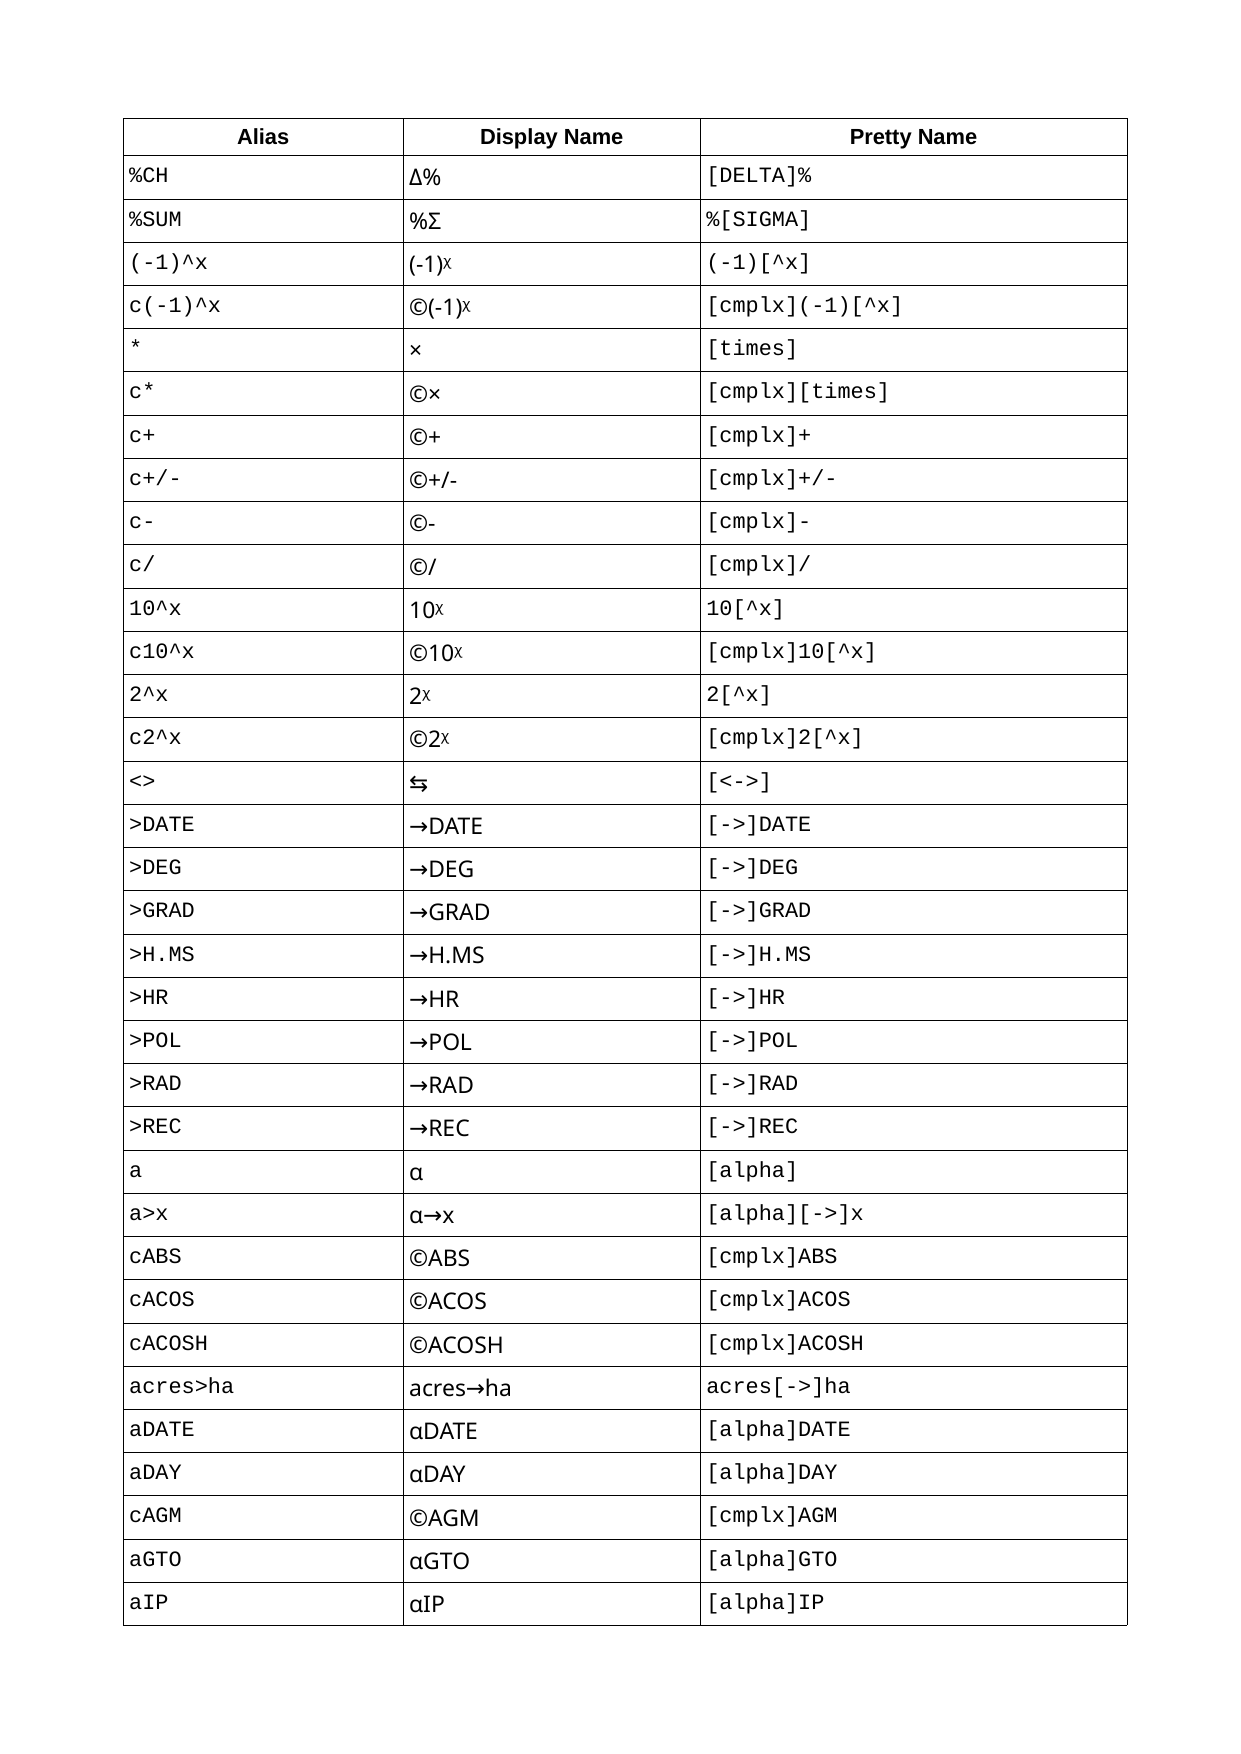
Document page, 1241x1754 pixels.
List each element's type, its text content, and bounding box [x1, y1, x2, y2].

table_cell [<->] [701, 762, 1127, 804]
table_cell [cmplx]- [701, 502, 1127, 544]
table_cell ©ACOS [404, 1280, 700, 1322]
table_cell c(-1)^x [124, 286, 403, 328]
table_cell [alpha]DAY [701, 1453, 1127, 1495]
table_cell [cmplx]ACOSH [701, 1324, 1127, 1366]
table_cell [alpha] [701, 1151, 1127, 1193]
table_cell [->]REC [701, 1107, 1127, 1149]
table_cell →GRAD [404, 891, 700, 933]
table_cell c2^x [124, 718, 403, 761]
table_cell [cmplx]ABS [701, 1237, 1127, 1279]
table_cell a [124, 1151, 403, 1193]
table_cell →H.MS [404, 935, 700, 977]
table_cell →DEG [404, 848, 700, 890]
table_cell (-1)^x [124, 243, 403, 285]
table_cell [->]RAD [701, 1064, 1127, 1106]
table_cell acres>ha [124, 1367, 403, 1409]
table_cell 2ᵡ [404, 675, 700, 717]
table_cell [alpha][->]x [701, 1194, 1127, 1236]
table_cell ©× [404, 372, 700, 415]
table_cell ©2ᵡ [404, 718, 700, 761]
table_cell [DELTA]% [701, 156, 1127, 198]
table_cell →REC [404, 1107, 700, 1149]
table_cell ©(-1)ᵡ [404, 286, 700, 328]
table_cell %SUM [124, 200, 403, 242]
table_header Alias [124, 119, 403, 155]
table_cell [cmplx]AGM [701, 1496, 1127, 1539]
table_cell αGTO [404, 1540, 700, 1582]
table_cell ©ACOSH [404, 1324, 700, 1366]
table_cell cAGM [124, 1496, 403, 1539]
table_cell >H.MS [124, 935, 403, 977]
table_cell ©/ [404, 545, 700, 588]
table_cell acres[->]ha [701, 1367, 1127, 1409]
table_cell [cmplx]+/- [701, 459, 1127, 501]
table_cell c* [124, 372, 403, 415]
table_cell a>x [124, 1194, 403, 1236]
table_cell [cmplx]2[^x] [701, 718, 1127, 761]
table_cell [->]DEG [701, 848, 1127, 890]
table_cell acres→ha [404, 1367, 700, 1409]
table_cell aIP [124, 1583, 403, 1625]
table_cell [->]POL [701, 1021, 1127, 1063]
table_cell * [124, 329, 403, 371]
table_cell Δ% [404, 156, 700, 198]
table_cell aGTO [124, 1540, 403, 1582]
table_cell ©ABS [404, 1237, 700, 1279]
table_cell c+ [124, 416, 403, 458]
table_cell >DATE [124, 805, 403, 847]
table_cell 10ᵡ [404, 589, 700, 631]
table_cell ⇆ [404, 762, 700, 804]
table_cell (-1)ᵡ [404, 243, 700, 285]
table_cell ©AGM [404, 1496, 700, 1539]
table_cell cACOSH [124, 1324, 403, 1366]
table_cell →DATE [404, 805, 700, 847]
table_cell →RAD [404, 1064, 700, 1106]
table_cell aDAY [124, 1453, 403, 1495]
table_cell %CH [124, 156, 403, 198]
table_cell [cmplx]10[^x] [701, 632, 1127, 674]
table_cell [cmplx][times] [701, 372, 1127, 415]
table_cell (-1)[^x] [701, 243, 1127, 285]
table_cell %Σ [404, 200, 700, 242]
table_cell [alpha]IP [701, 1583, 1127, 1625]
table_cell ©10ᵡ [404, 632, 700, 674]
table_cell α [404, 1151, 700, 1193]
table_cell [cmplx]ACOS [701, 1280, 1127, 1322]
table_cell [cmplx]+ [701, 416, 1127, 458]
table_cell >REC [124, 1107, 403, 1149]
table_cell %[SIGMA] [701, 200, 1127, 242]
table_cell [->]HR [701, 978, 1127, 1020]
table_cell c+/- [124, 459, 403, 501]
table_cell →POL [404, 1021, 700, 1063]
table_cell α→x [404, 1194, 700, 1236]
table_cell c10^x [124, 632, 403, 674]
table_cell [alpha]DATE [701, 1410, 1127, 1452]
table_cell [cmplx]/ [701, 545, 1127, 588]
table_cell [alpha]GTO [701, 1540, 1127, 1582]
table_cell ©- [404, 502, 700, 544]
table_cell [->]H.MS [701, 935, 1127, 977]
table_cell 2^x [124, 675, 403, 717]
table_cell × [404, 329, 700, 371]
table_cell c- [124, 502, 403, 544]
table_cell cABS [124, 1237, 403, 1279]
table_cell 10^x [124, 589, 403, 631]
table_cell 2[^x] [701, 675, 1127, 717]
table_cell →HR [404, 978, 700, 1020]
table_cell >DEG [124, 848, 403, 890]
table_cell >RAD [124, 1064, 403, 1106]
table_cell cACOS [124, 1280, 403, 1322]
table_cell ©+ [404, 416, 700, 458]
table_header Pretty Name [701, 119, 1127, 155]
table_cell αDATE [404, 1410, 700, 1452]
table_header Display Name [404, 119, 700, 155]
table_cell ©+/- [404, 459, 700, 501]
table_cell [cmplx](-1)[^x] [701, 286, 1127, 328]
table_cell c/ [124, 545, 403, 588]
table_cell αDAY [404, 1453, 700, 1495]
table_cell [->]DATE [701, 805, 1127, 847]
table_cell [times] [701, 329, 1127, 371]
table_cell αIP [404, 1583, 700, 1625]
table_cell >POL [124, 1021, 403, 1063]
table_cell <> [124, 762, 403, 804]
table_cell aDATE [124, 1410, 403, 1452]
table_cell >GRAD [124, 891, 403, 933]
table_cell [->]GRAD [701, 891, 1127, 933]
table_cell 10[^x] [701, 589, 1127, 631]
table_cell >HR [124, 978, 403, 1020]
